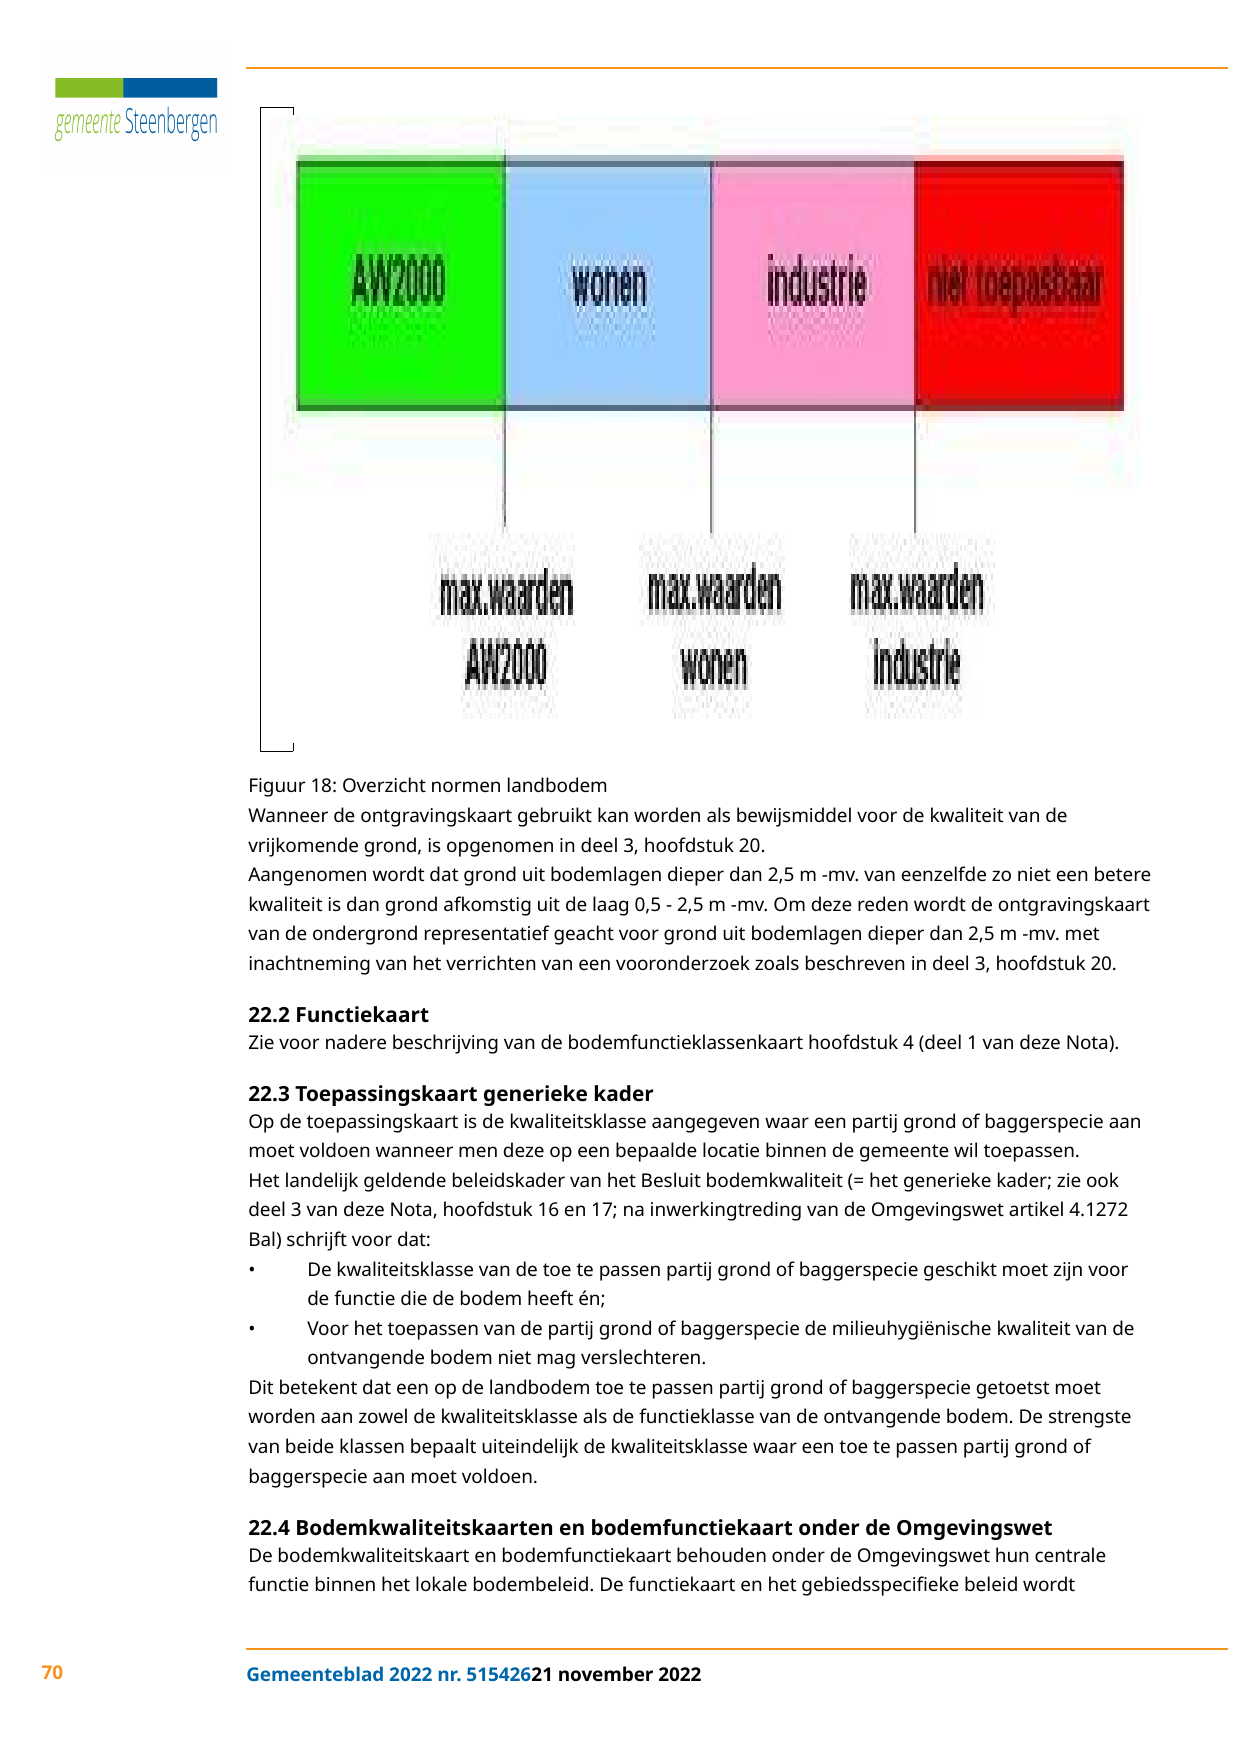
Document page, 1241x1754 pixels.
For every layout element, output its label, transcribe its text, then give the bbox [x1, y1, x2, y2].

picture [41, 47, 231, 172]
text 22.4 Bodemkwaliteitskaarten en bodemfunctiekaart onder de Omgevingswet [248, 1513, 1152, 1542]
text Op de toepassingskaart is de kwaliteitsklasse aangegeven waar een partij grond of baggerspecie aan moet voldoen wanneer men deze op een bepaalde locatie binnen de gemeente wil toepassen. [248, 1108, 1152, 1163]
text Dit betekent dat een op de landbodem toe te passen partij grond of baggerspecie getoetst moet worden aan zowel de kwaliteitsklasse als de functieklasse van de ontvangende bodem. De strengste van beide klassen bepaalt uiteindelijk de kwaliteitsklasse waar een toe te passen partij grond of baggerspecie aan moet voldoen. [248, 1374, 1152, 1489]
list De kwaliteitsklasse van de toe te passen partij grond of baggerspecie geschikt moet zijn voor de functie die de bodem heeft én; [248, 1256, 1152, 1311]
text De bodemkwaliteitskaart en bodemfunctiekaart behouden onder de Omgevingswet hun centrale functie binnen het lokale bodembeleid. De functiekaart en het gebiedsspecifieke beleid wordt [248, 1542, 1152, 1597]
picture [268, 115, 1173, 743]
text Wanneer de ontgravingskaart gebruikt kan worden als bewijsmiddel voor de kwaliteit van de vrijkomende grond, is opgenomen in deel 3, hoofdstuk 20. [248, 802, 1152, 858]
text Het landelijk geldende beleidskader van het Besluit bodemkwaliteit (= het generieke kader; zie ook deel 3 van deze Nota, hoofdstuk 16 en 17; na inwerkingtreding van de Omgevingswet artikel 4.1272 Bal) schrijft voor dat: [248, 1167, 1152, 1252]
text Figuur 18: Overzicht normen landbodem [248, 773, 1152, 798]
text 22.3 Toepassingskaart generieke kader [248, 1079, 1152, 1108]
text Zie voor nadere beschrijving van de bodemfunctieklassenkaart hoofdstuk 4 (deel 1 van deze Nota). [248, 1029, 1152, 1055]
text 22.2 Functiekaart [248, 1001, 1152, 1029]
text Aangenomen wordt dat grond uit bodemlagen dieper dan 2,5 m -mv. van eenzelfde zo niet een betere kwaliteit is dan grond afkomstig uit de laag 0,5 - 2,5 m -mv. Om deze reden wordt de ontgravingskaart van de ondergrond representatief geacht voor grond uit bodemlagen dieper dan 2,5 m -mv. met inachtneming van het verrichten van een vooronderzoek zoals beschreven in deel 3, hoofdstuk 20. [248, 861, 1152, 976]
list Voor het toepassen van de partij grond of baggerspecie de milieuhygiënische kwaliteit van de ontvangende bodem niet mag verslechteren. [248, 1315, 1152, 1370]
